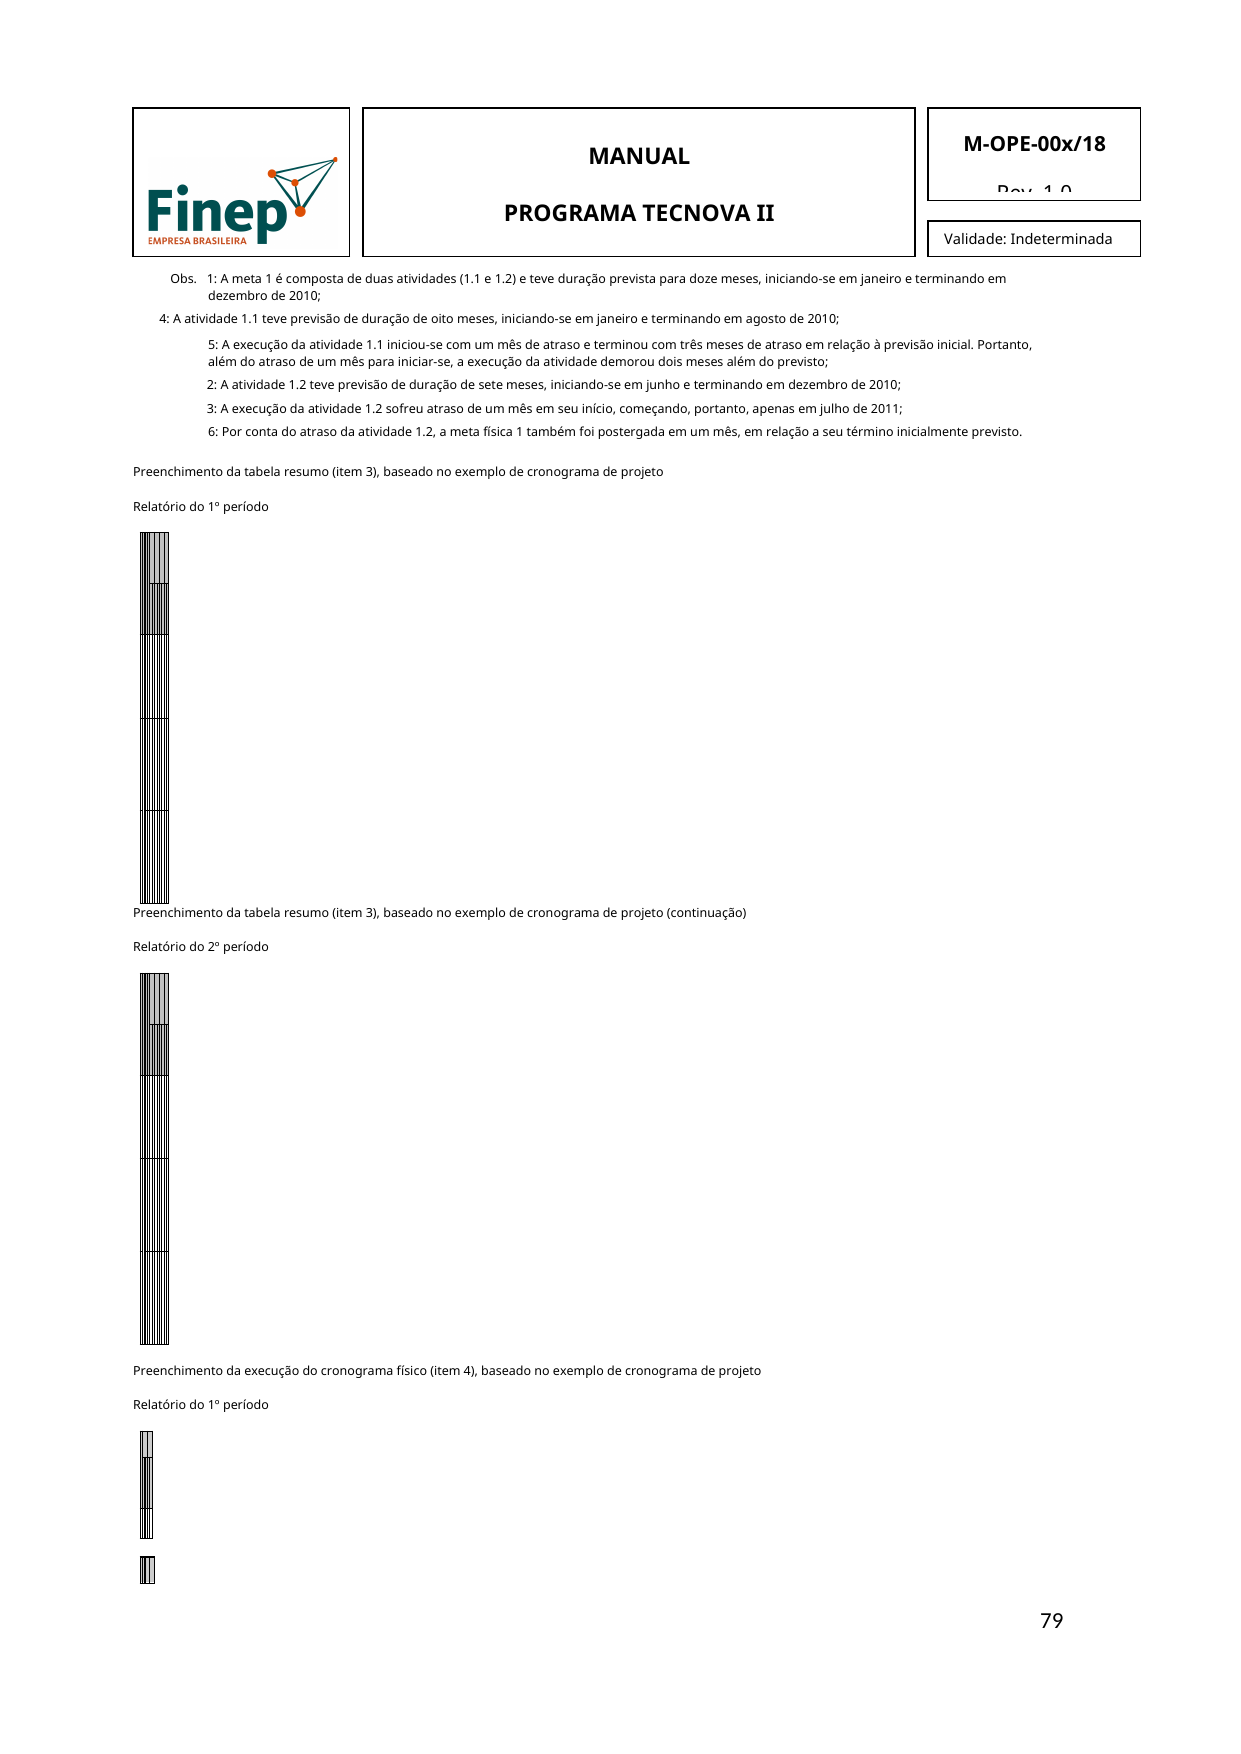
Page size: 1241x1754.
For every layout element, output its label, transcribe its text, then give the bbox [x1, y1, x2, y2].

text 4: A atividade 1.1 teve previsão de duração de oito meses, iniciando-se em janeiro e terminando em agosto de 2010; [133, 310, 1063, 327]
text 6: Por conta do atraso da atividade 1.2, a meta física 1 também foi postergada em um mês, em relação a seu término inicialmente previsto. [208, 423, 1063, 440]
text 5: A execução da atividade 1.1 iniciou-se com um mês de atraso e terminou com três meses de atraso em relação à previsão inicial. Portanto, além do atraso de um mês para iniciar-se, a execução da atividade demorou dois meses além do previsto; [208, 336, 1063, 370]
text Relatório do 1º período [133, 1396, 1063, 1413]
text Relatório do 1º período [133, 498, 1063, 515]
text 3: A execução da atividade 1.2 sofreu atraso de um mês em seu início, começando, portanto, apenas em julho de 2011; [170, 400, 1063, 417]
text Relatório do 2º período [133, 938, 1063, 956]
text Preenchimento da tabela resumo (item 3), baseado no exemplo de cronograma de projeto [133, 463, 1063, 481]
text Obs. 1: A meta 1 é composta de duas atividades (1.1 e 1.2) e teve duração prevista para doze meses, iniciando-se em janeiro e terminando em dezembro de 2010; [170, 270, 1063, 304]
text 2: A atividade 1.2 teve previsão de duração de sete meses, iniciando-se em junho e terminando em dezembro de 2010; [170, 376, 1063, 393]
text Preenchimento da tabela resumo (item 3), baseado no exemplo de cronograma de projeto (continuação) [133, 904, 1063, 921]
text Preenchimento da execução do cronograma físico (item 4), baseado no exemplo de cronograma de projeto [133, 1362, 1063, 1379]
